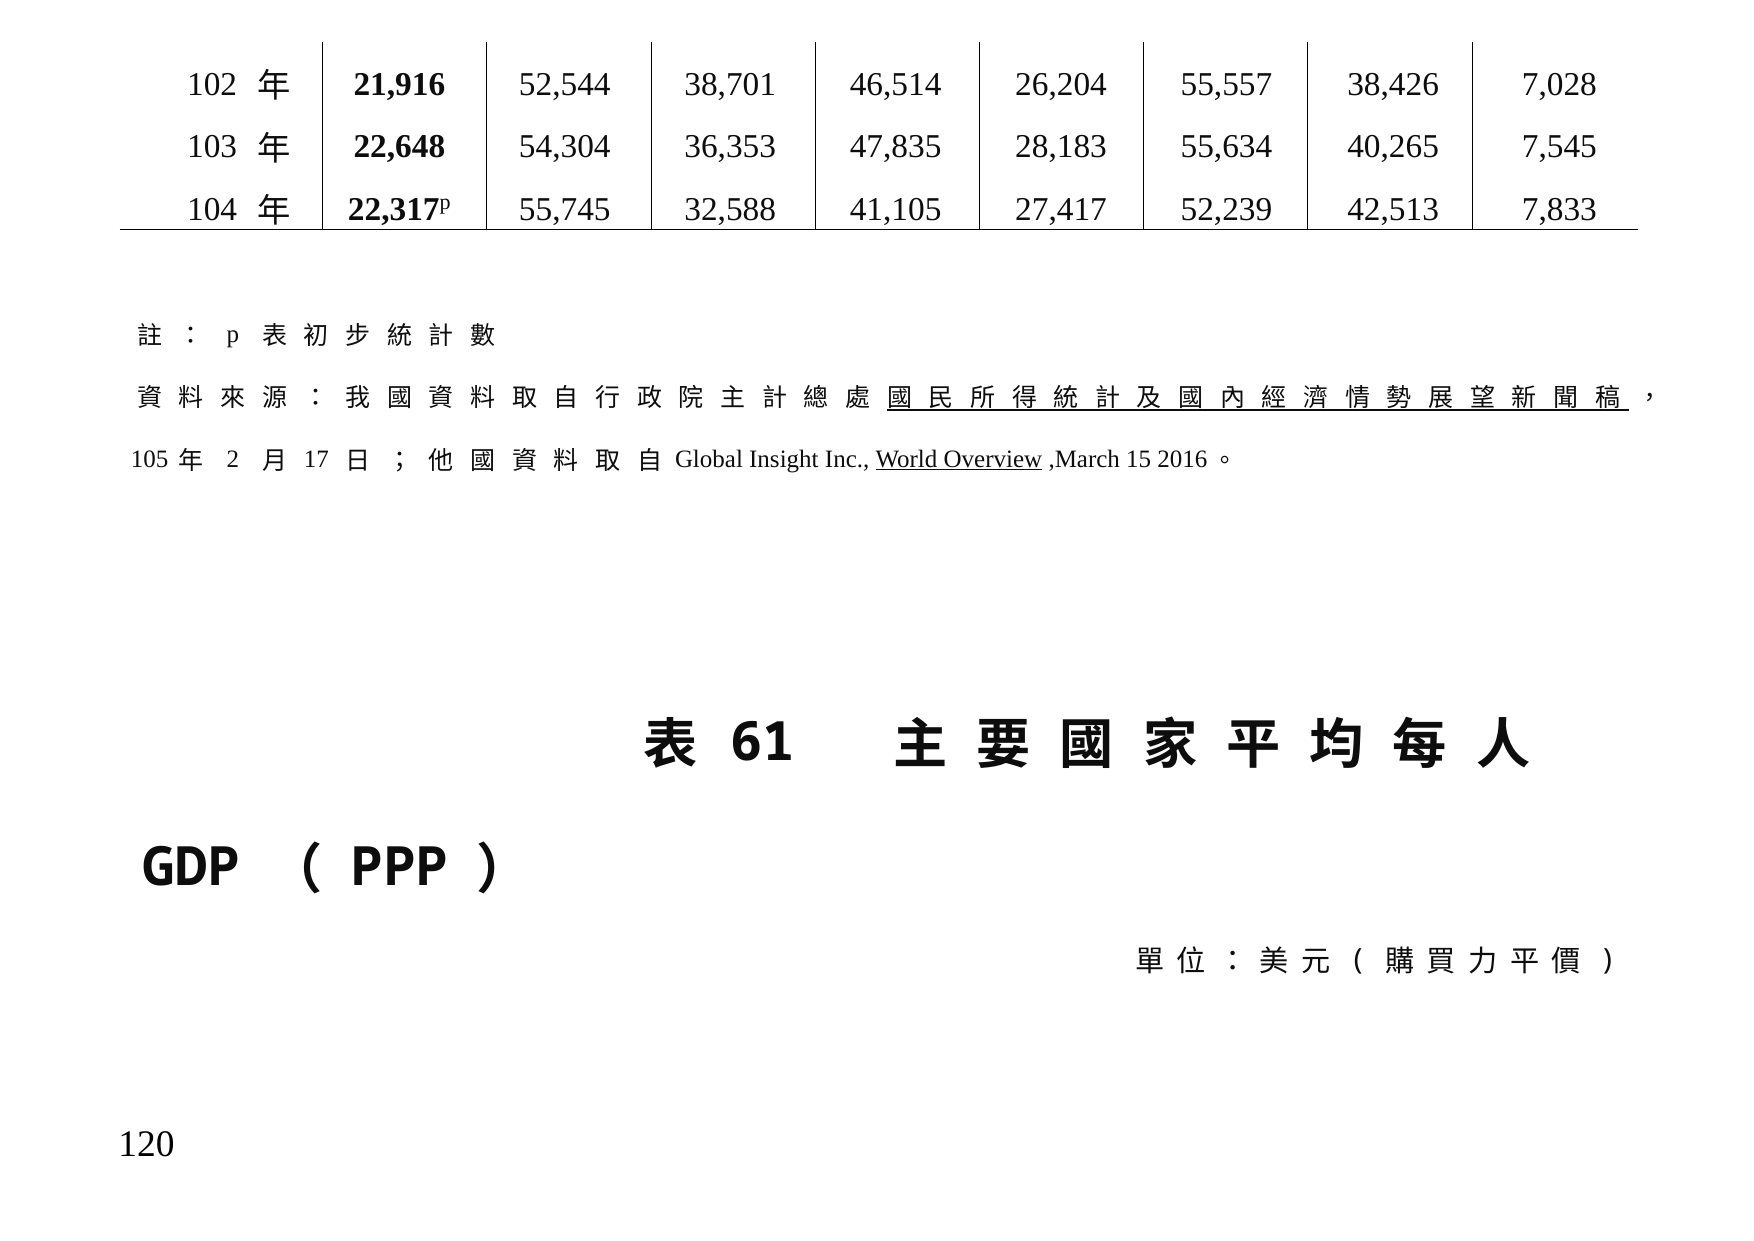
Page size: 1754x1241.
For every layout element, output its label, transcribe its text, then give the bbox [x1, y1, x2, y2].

table_cell 27,417 [980, 167, 1143, 229]
table_cell 22,317p [323, 167, 486, 229]
table_cell 21,916 [323, 42, 486, 104]
table_cell 32,588 [652, 167, 815, 229]
table_cell 7,545 [1473, 104, 1637, 167]
table_cell 41,105 [816, 167, 979, 229]
table_cell 55,634 [1144, 104, 1307, 167]
table_cell 36,353 [652, 104, 815, 167]
table_cell 104年 [120, 167, 322, 229]
table_cell 55,745 [487, 167, 651, 229]
text 資料來源：我國資料取自行政院主計總處國民所得統計及國內經濟情勢展望新聞稿，105年2月17日；他國資料取自Global Insight Inc., World Overview ,March 15 2016。 [128, 354, 1628, 479]
table_cell 7,833 [1473, 167, 1637, 229]
table_cell 103年 [120, 104, 322, 167]
table_cell 52,239 [1144, 167, 1307, 229]
table_cell 7,028 [1473, 42, 1637, 104]
table_cell 22,648 [323, 104, 486, 167]
table_cell 38,701 [652, 42, 815, 104]
table_cell 38,426 [1308, 42, 1472, 104]
table_cell 42,513 [1308, 167, 1472, 229]
table_cell 40,265 [1308, 104, 1472, 167]
table_cell 102年 [120, 42, 322, 104]
subtitle 表61 主要國家平均每人GDP（PPP） [128, 667, 1628, 917]
text 單位：美元(購買力平價) [128, 917, 1628, 979]
table_cell 26,204 [980, 42, 1143, 104]
table_cell 28,183 [980, 104, 1143, 167]
table_cell 46,514 [816, 42, 979, 104]
table_cell 52,544 [487, 42, 651, 104]
text 註：p表初步統計數 [128, 292, 1628, 354]
table_cell 54,304 [487, 104, 651, 167]
table_cell 47,835 [816, 104, 979, 167]
table_cell 55,557 [1144, 42, 1307, 104]
